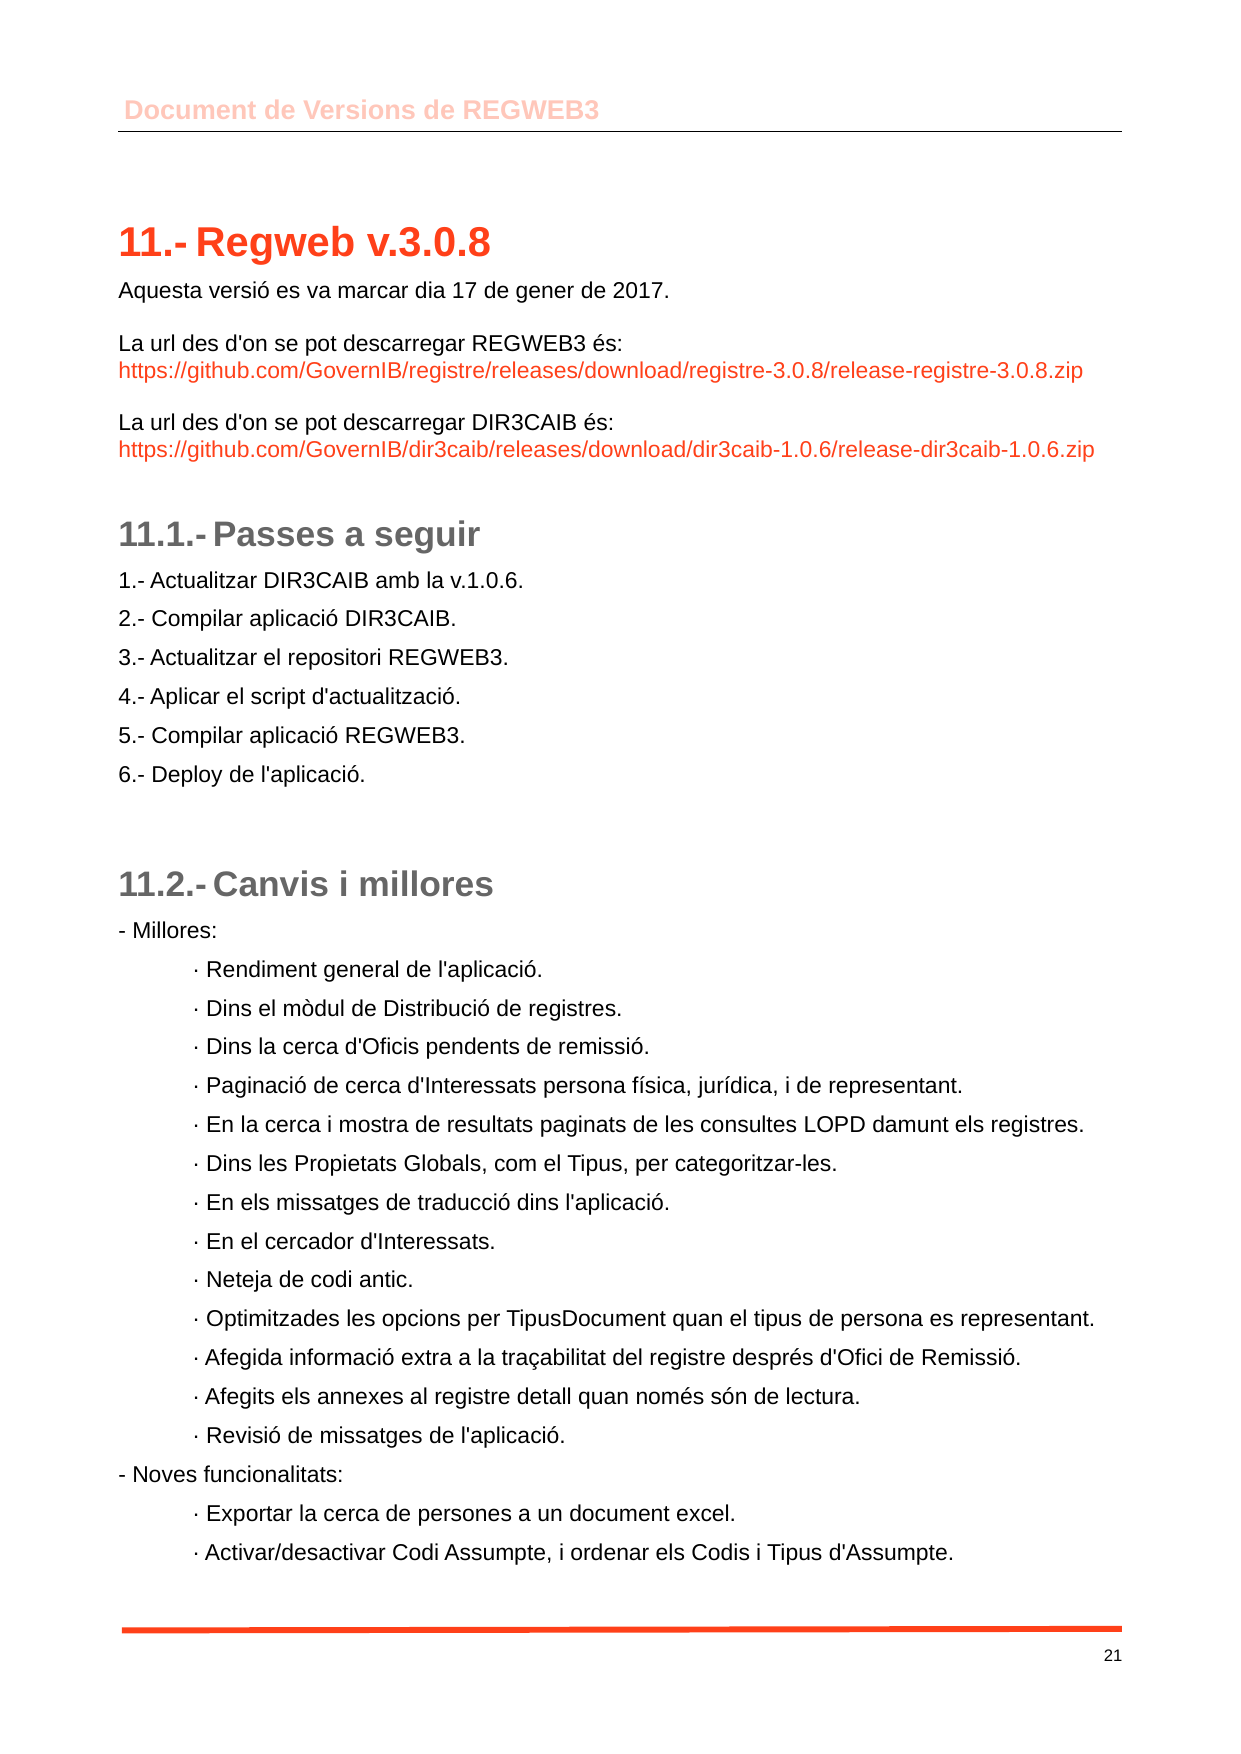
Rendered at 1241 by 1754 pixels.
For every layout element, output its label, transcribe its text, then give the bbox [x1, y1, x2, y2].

text La url des d'on se pot descarregar DIR3CAIB és: [118, 409, 1122, 436]
text 4.- Aplicar el script d'actualització. [118, 683, 1122, 709]
text · Afegida informació extra a la traçabilitat del registre després d'Ofici de Remissió. [192, 1344, 1122, 1371]
text · Afegits els annexes al registre detall quan només són de lectura. [192, 1383, 1122, 1409]
text https://github.com/GovernIB/registre/releases/download/registre-3.0.8/release-registre-3.0.8.zip [118, 357, 1122, 383]
text · En els missatges de traducció dins l'aplicació. [192, 1189, 1122, 1215]
text 2.- Compilar aplicació DIR3CAIB. [118, 605, 1122, 632]
text · Dins la cerca d'Oficis pendents de remissió. [192, 1033, 1122, 1060]
text 6.- Deploy de l'aplicació. [118, 761, 1122, 787]
text · En el cercador d'Interessats. [192, 1228, 1122, 1254]
text 3.- Actualitzar el repositori REGWEB3. [118, 644, 1122, 671]
text - Noves funcionalitats: [118, 1461, 1122, 1487]
text · Exportar la cerca de persones a un document excel. [192, 1499, 1122, 1526]
text 1.- Actualitzar DIR3CAIB amb la v.1.0.6. [118, 567, 1122, 593]
text - Millores: [118, 917, 1122, 943]
text · Dins el mòdul de Distribució de registres. [192, 994, 1122, 1021]
text · En la cerca i mostra de resultats paginats de les consultes LOPD damunt els registres. [192, 1111, 1122, 1137]
subtitle Regweb v.3.0.8 [118, 217, 1122, 265]
text · Revisió de missatges de l'aplicació. [192, 1422, 1122, 1448]
text 5.- Compilar aplicació REGWEB3. [118, 722, 1122, 748]
text · Neteja de codi antic. [192, 1266, 1122, 1293]
text · Rendiment general de l'aplicació. [192, 956, 1122, 982]
subtitle Passes a seguir [118, 513, 1122, 554]
text https://github.com/GovernIB/dir3caib/releases/download/dir3caib-1.0.6/release-dir3caib-1.0.6.zip [118, 436, 1122, 462]
text La url des d'on se pot descarregar REGWEB3 és: [118, 330, 1122, 357]
text · Dins les Propietats Globals, com el Tipus, per categoritzar-les. [192, 1150, 1122, 1176]
text · Activar/desactivar Codi Assumpte, i ordenar els Codis i Tipus d'Assumpte. [192, 1538, 1122, 1565]
subtitle Canvis i millores [118, 863, 1122, 904]
text · Paginació de cerca d'Interessats persona física, jurídica, i de representant. [192, 1072, 1122, 1098]
text Aquesta versió es va marcar dia 17 de gener de 2017. [118, 277, 1122, 304]
text · Optimitzades les opcions per TipusDocument quan el tipus de persona es representant. [192, 1305, 1122, 1332]
